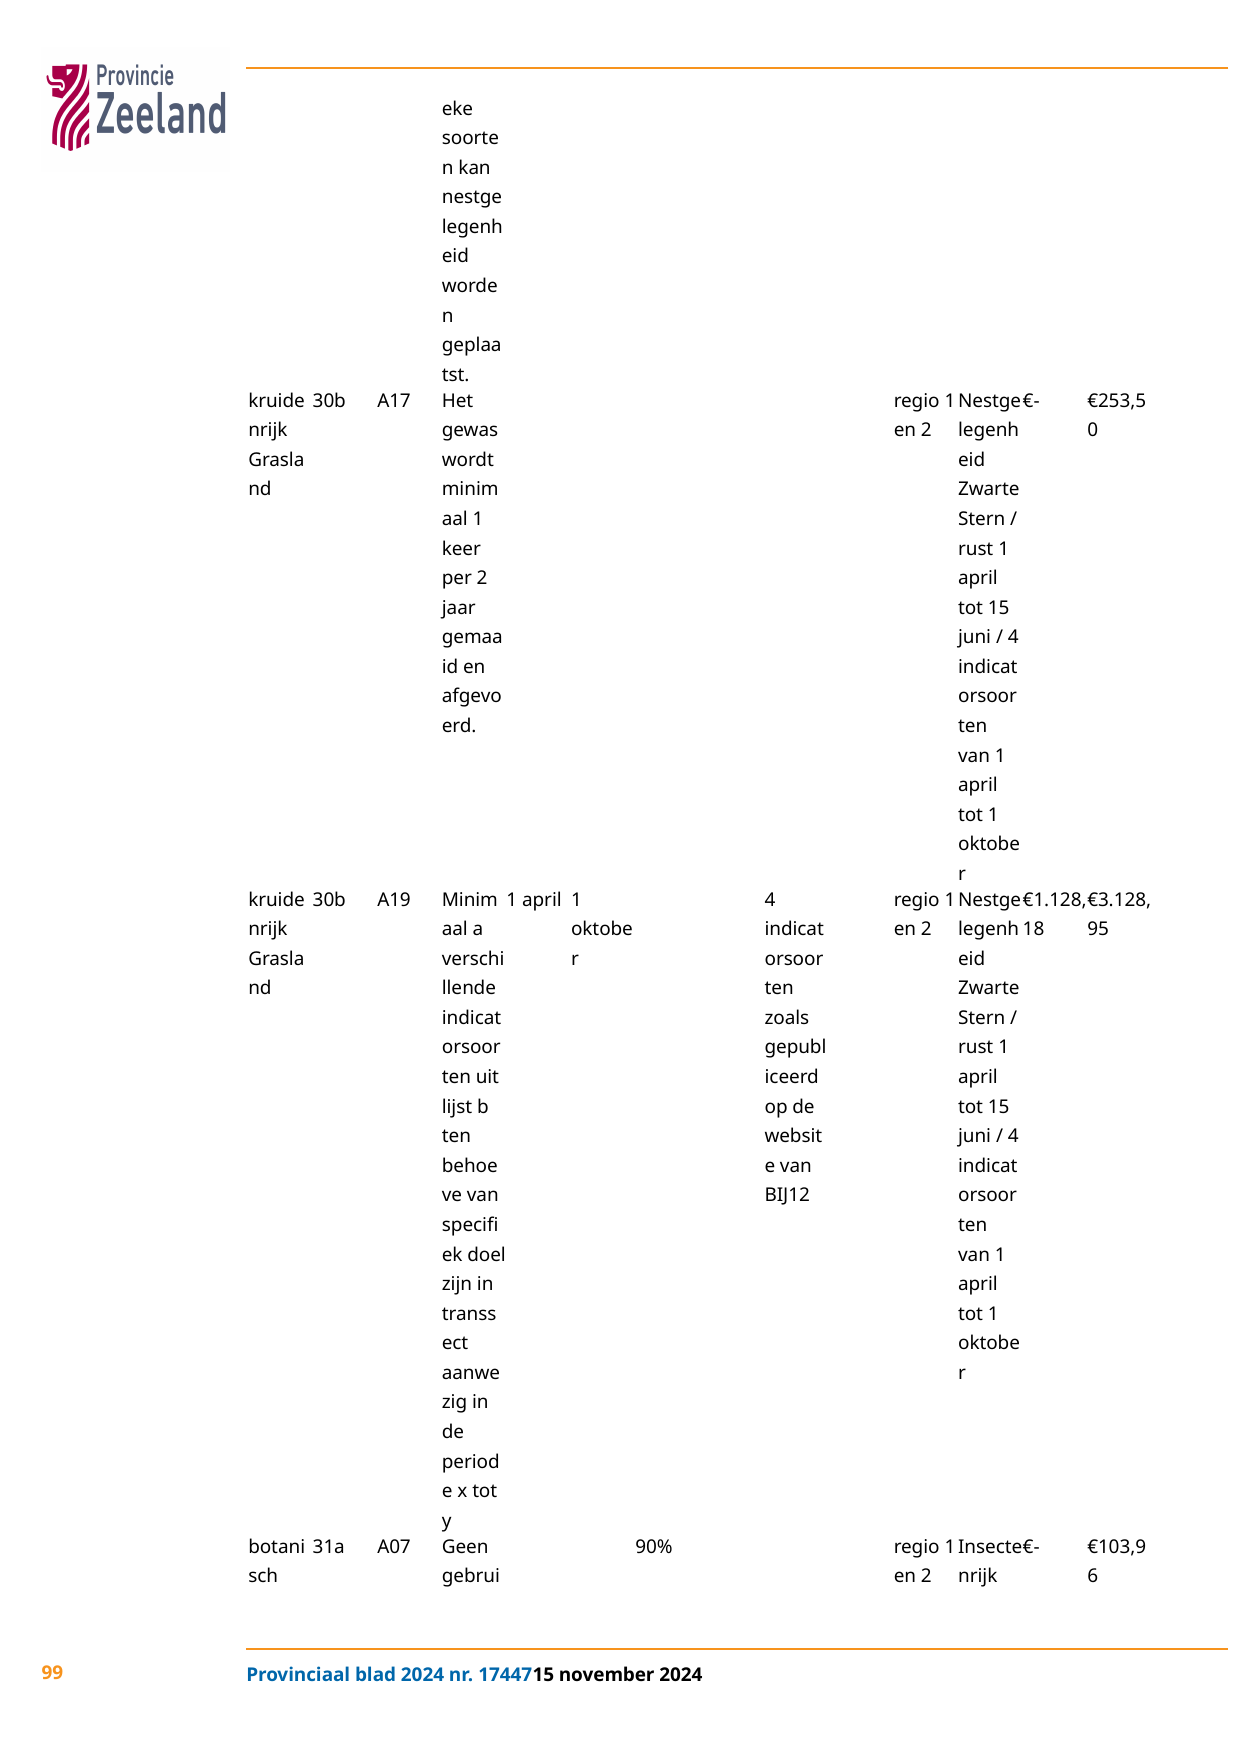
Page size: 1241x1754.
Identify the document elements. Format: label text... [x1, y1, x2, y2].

table_cell [829, 1533, 893, 1588]
table_cell [377, 95, 442, 387]
picture [41, 47, 231, 172]
table_cell €253,50 [1087, 387, 1152, 886]
table_cell kruidenrijk Grasland [248, 387, 312, 886]
table_cell Geen gebrui [442, 1533, 506, 1588]
table_cell [764, 387, 829, 886]
table_cell A07 [377, 1533, 442, 1588]
table_cell [506, 1533, 571, 1588]
table_cell kruidenrijk Grasland [248, 886, 312, 1533]
table_cell A17 [377, 387, 442, 886]
table_cell 31a [313, 1533, 377, 1588]
table_cell [506, 387, 571, 886]
table_cell regio 1 en 2 [894, 387, 958, 886]
table_cell eke soorten kan nestgelegenheid worden geplaatst. [442, 95, 506, 387]
table_cell [700, 1533, 764, 1588]
table_cell 1 april [506, 886, 571, 1533]
table_cell [571, 95, 635, 387]
table_cell €- [1023, 1533, 1087, 1588]
table_cell [700, 886, 764, 1533]
table_cell [571, 1533, 635, 1588]
table_cell [829, 886, 893, 1533]
table_cell A19 [377, 886, 442, 1533]
table_cell [635, 886, 700, 1533]
table_cell €1.128,18 [1023, 886, 1087, 1533]
table_cell [764, 1533, 829, 1588]
table_cell 30b [313, 886, 377, 1533]
table_cell €3.128,95 [1087, 886, 1152, 1533]
table_cell [248, 95, 312, 387]
table_cell [313, 95, 377, 387]
table_cell [764, 95, 829, 387]
table_cell regio 1 en 2 [894, 1533, 958, 1588]
table_cell [635, 95, 700, 387]
table_cell Insectenrijk [958, 1533, 1022, 1588]
table_cell [700, 95, 764, 387]
table_cell 1 oktober [571, 886, 635, 1533]
table_cell €103,96 [1087, 1533, 1152, 1588]
table_cell regio 1 en 2 [894, 886, 958, 1533]
table_cell 90% [635, 1533, 700, 1588]
table_cell 4 indicatorsoorten zoals gepubliceerd op de website van BIJ12 [764, 886, 829, 1533]
table_cell [894, 95, 958, 387]
table_cell [635, 387, 700, 886]
table_cell 30b [313, 387, 377, 886]
table_cell [829, 387, 893, 886]
table_cell [506, 95, 571, 387]
table_cell botanisch [248, 1533, 312, 1588]
table_cell [1023, 95, 1087, 387]
table_cell [1087, 95, 1152, 387]
table_cell [700, 387, 764, 886]
table_cell [829, 95, 893, 387]
table_cell [571, 387, 635, 886]
table_cell [958, 95, 1022, 387]
table_cell €- [1023, 387, 1087, 886]
table_cell Nestgelegenheid Zwarte Stern / rust 1 april tot 15 juni / 4 indicatorsoorten van 1 april tot 1 oktober [958, 387, 1022, 886]
table_cell Minimaal a verschillende indicatorsoorten uit lijst b ten behoeve van specifiek doel zijn in transsect aanwezig in de periode x tot y [442, 886, 506, 1533]
table_cell Nestgelegenheid Zwarte Stern / rust 1 april tot 15 juni / 4 indicatorsoorten van 1 april tot 1 oktober [958, 886, 1022, 1533]
table_cell Het gewas wordt minimaal 1 keer per 2 jaar gemaaid en afgevoerd. [442, 387, 506, 886]
